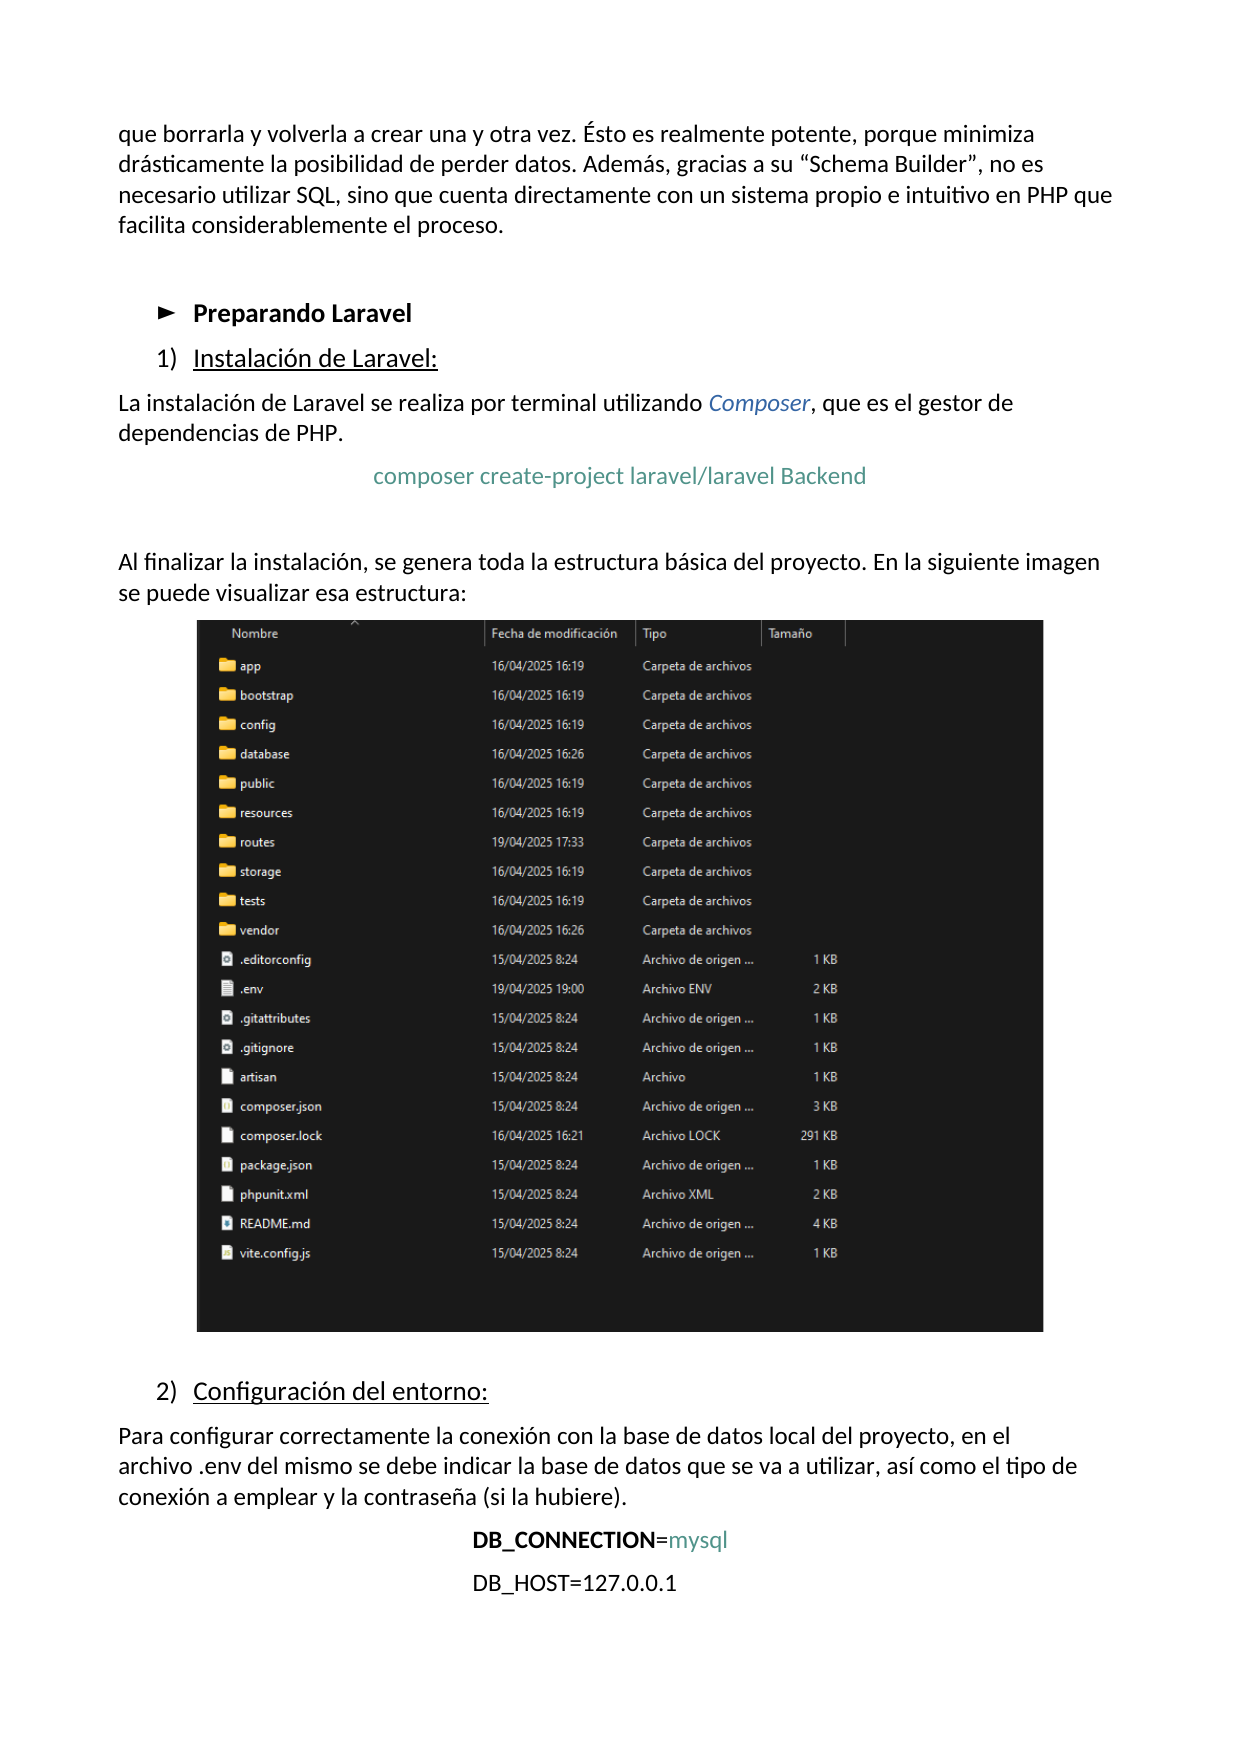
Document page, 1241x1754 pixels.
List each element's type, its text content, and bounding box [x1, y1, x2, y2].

text que borrarla y volverla a crear una y otra vez. Ésto es realmente potente, porque minimiza drásticamente la posibilidad de perder datos. Además, gracias a su “Schema Builder”, no es necesario utilizar SQL, sino que cuenta directamente con un sistema propio e intuitivo en PHP que facilita considerablemente el proceso. [118, 118, 1122, 240]
text Al finalizar la instalación, se genera toda la estructura básica del proyecto. En la siguiente imagen se puede visualizar esa estructura: [118, 546, 1122, 607]
list Preparando Laravel [156, 296, 1122, 329]
picture [196, 620, 1044, 1332]
list Configuración del entorno: [156, 1374, 1122, 1407]
text Para configurar correctamente la conexión con la base de datos local del proyecto, en el archivo .env del mismo se debe indicar la base de datos que se va a utilizar, así como el tipo de conexión a emplear y la contraseña (si la hubiere). [118, 1420, 1122, 1511]
list Instalación de Laravel: [156, 341, 1122, 374]
text La instalación de Laravel se realiza por terminal utilizando Composer, que es el gestor de dependencias de PHP. [118, 387, 1122, 448]
text composer create-project laravel/laravel Backend [118, 460, 1122, 491]
text DB_CONNECTION=mysql [118, 1524, 1122, 1554]
text DB_HOST=127.0.0.1 [118, 1567, 1122, 1597]
